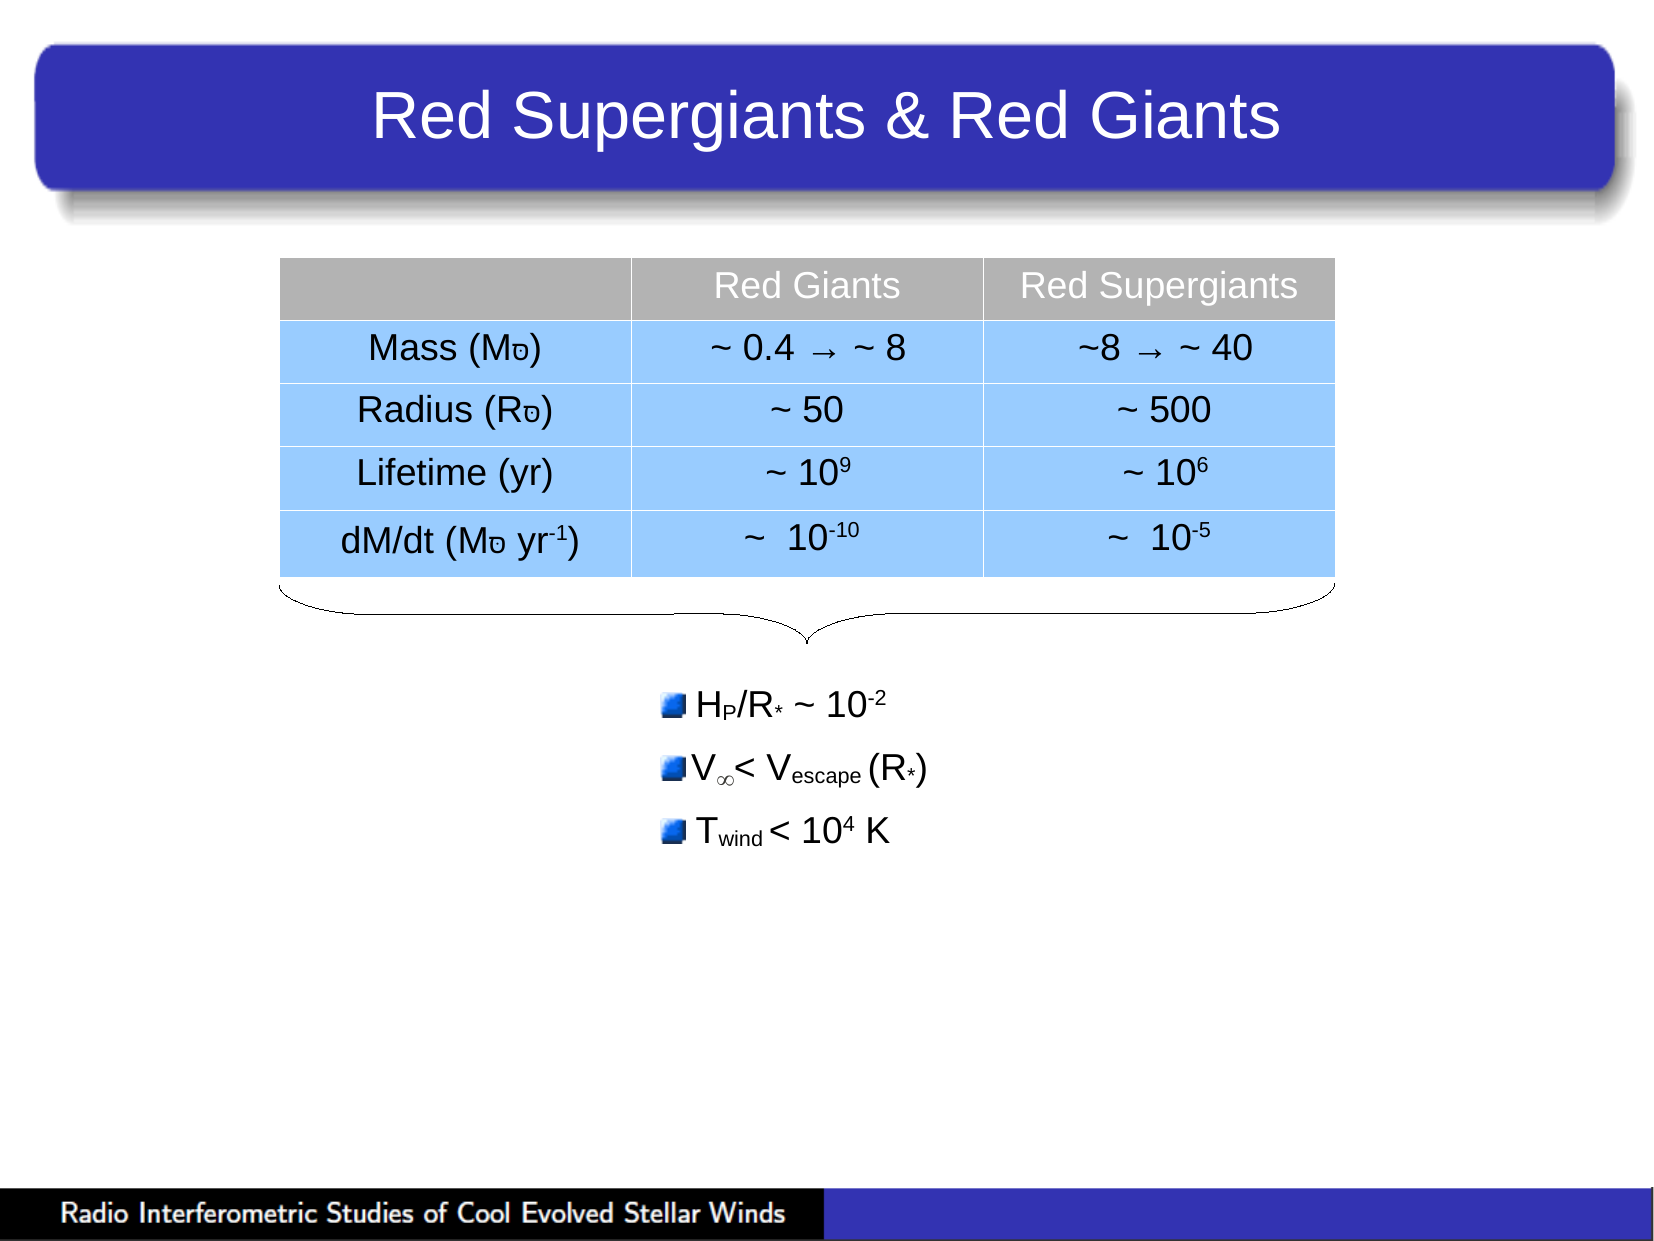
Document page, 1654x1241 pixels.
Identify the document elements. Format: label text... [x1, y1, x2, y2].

table_header Red Giants [632, 258, 983, 320]
table_cell ~ 10-5 [984, 511, 1335, 577]
chart [778, 595, 898, 655]
table_cell ~ 0.4 → ~ 8 [632, 321, 983, 383]
table_header Red Supergiants [984, 258, 1335, 320]
picture [0, 1187, 1654, 1241]
table_cell Radius (Rסּ) [280, 384, 631, 446]
table_cell ~ 10-10 [632, 511, 983, 577]
table_cell ~ 50 [632, 384, 983, 446]
text_box Red Supergiants & Red Giants [59, 70, 1595, 189]
table_cell dM/dt (Mסּ yr-1) [280, 511, 631, 577]
table_cell ~ 106 [984, 447, 1335, 510]
table_cell ~8 → ~ 40 [984, 321, 1335, 383]
table_cell Lifetime (yr) [280, 447, 631, 510]
text_box HP/R* ~ 10-2 V < Vescape (R*) Twind < 104 K [645, 655, 964, 894]
table_cell ~ 500 [984, 384, 1335, 446]
table_header [280, 258, 631, 320]
picture [23, 29, 1648, 237]
table_cell ~ 109 [632, 447, 983, 510]
chart [709, 765, 741, 794]
table_cell Mass (Mסּ) [280, 321, 631, 383]
